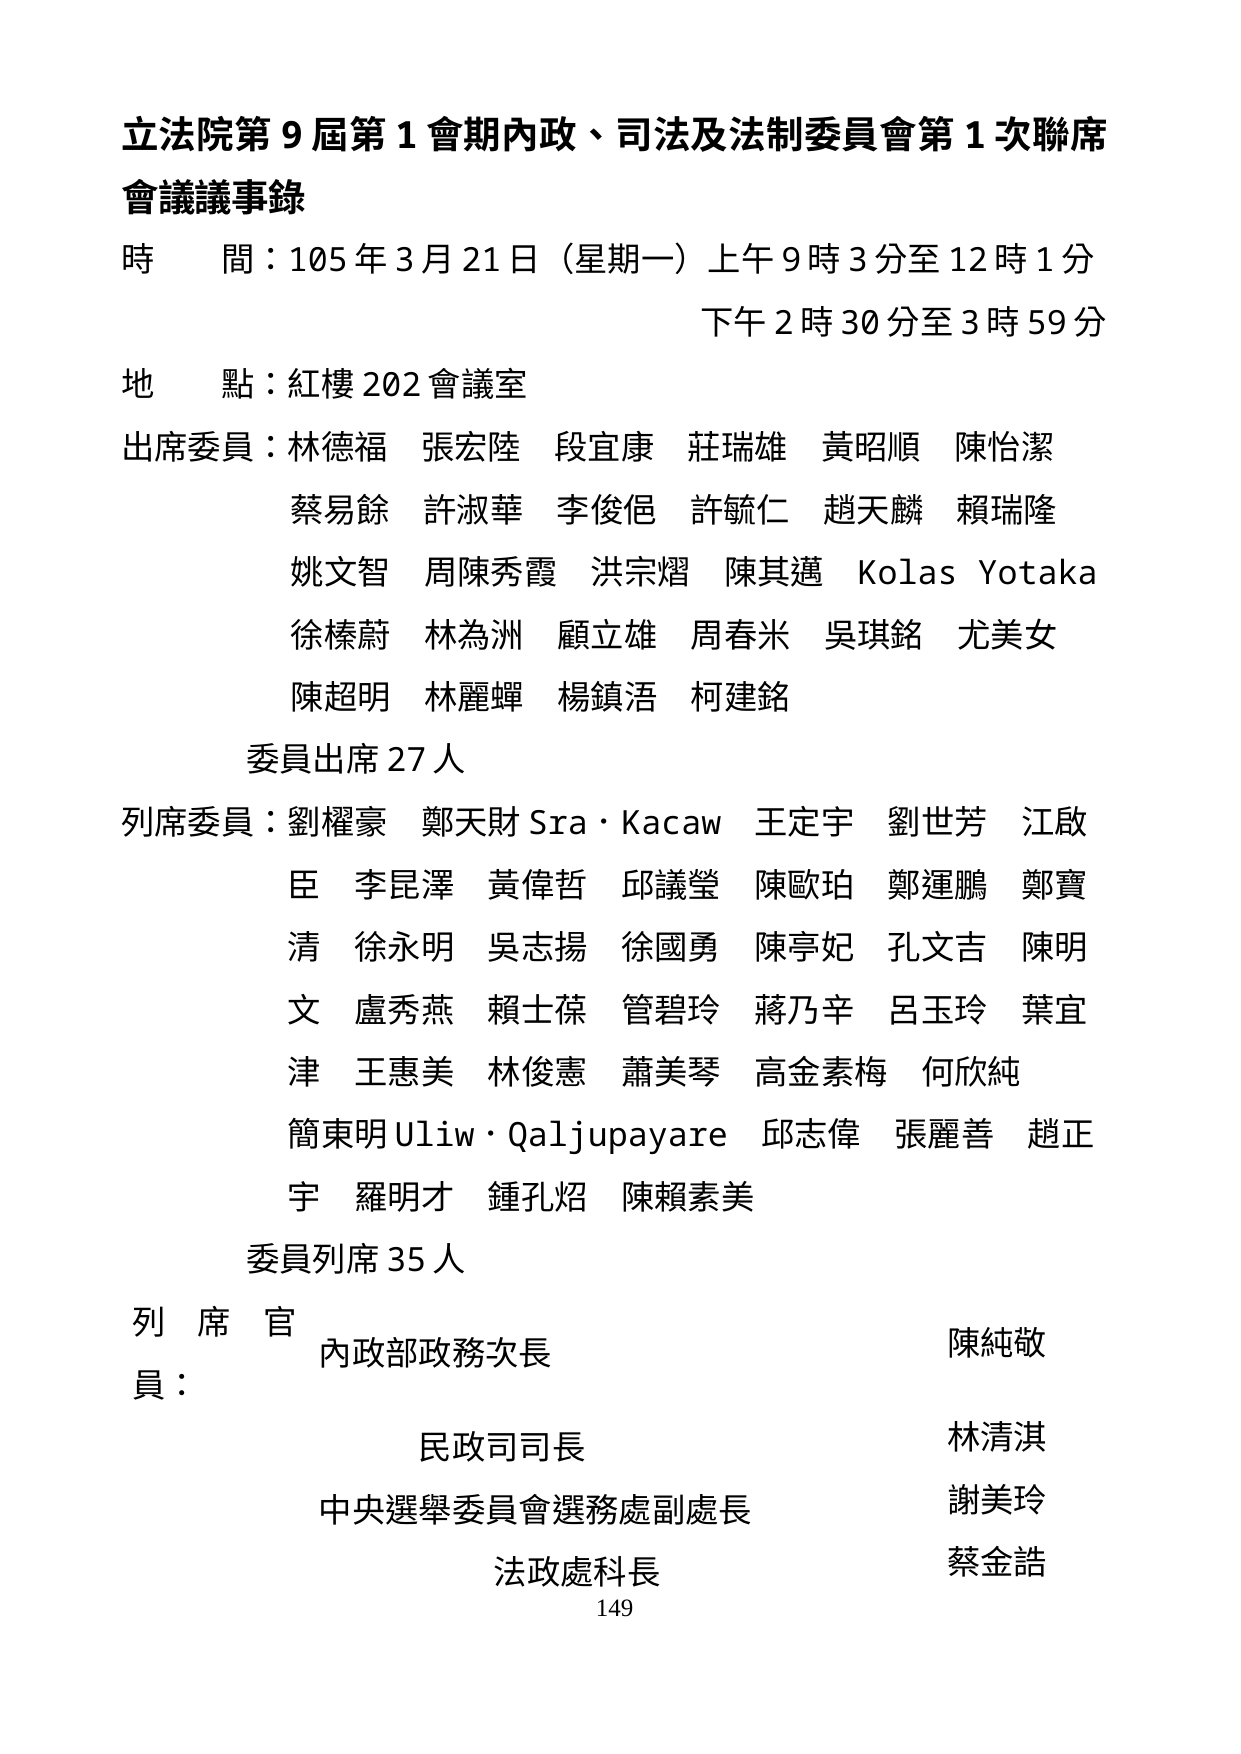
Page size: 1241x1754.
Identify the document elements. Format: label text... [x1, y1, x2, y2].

text 時 間：105年3月21日（星期一）上午9時3分至12時1分 [121, 216, 1169, 278]
table_header 列席官員： [121, 1278, 307, 1403]
table_header 內政部政務次長 [308, 1278, 936, 1403]
table_cell 民政司司長 [308, 1403, 936, 1466]
text 列席委員：劉櫂豪 鄭天財Sra．Kacaw 王定宇 劉世芳 江啟臣 李昆澤 黃偉哲 邱議瑩 陳歐珀 鄭運鵬 鄭寶清 徐永明 吳志揚 徐國勇 陳亭妃 孔文吉 陳明文 盧秀燕 賴士葆 管碧玲 蔣乃辛 呂玉玲 葉宜津 王惠美 林俊憲 蕭美琴 高金素梅 何欣純 簡東明Uliw．Qaljupayare 邱志偉 張麗善 趙正宇 羅明才 鍾孔炤 陳賴素美 [121, 778, 1107, 1216]
text 出席委員：林德福 張宏陸 段宜康 莊瑞雄 黃昭順 陳怡潔 [121, 403, 1107, 466]
text 委員列席35人 [246, 1216, 1107, 1278]
table_cell 謝美玲 [936, 1466, 1107, 1528]
table_cell 林清淇 [936, 1403, 1107, 1466]
table_cell [121, 1466, 307, 1528]
table_cell [121, 1403, 307, 1466]
text 下午2時30分至3時59分 [552, 278, 1169, 341]
table_cell 法政處科長 [308, 1528, 936, 1591]
text 蔡易餘 許淑華 李俊俋 許毓仁 趙天麟 賴瑞隆 姚文智 周陳秀霞 洪宗熠 陳其邁 Kolas Yotaka 徐榛蔚 林為洲 顧立雄 周春米 吳琪銘 尤美女 陳超明 林麗蟬 楊鎮浯 柯建銘 [290, 466, 1107, 716]
table_cell 中央選舉委員會選務處副處長 [308, 1466, 936, 1528]
text 立法院第9屆第1會期內政、司法及法制委員會第1次聯席會議議事錄 [121, 91, 1107, 216]
table_cell [121, 1528, 307, 1591]
table_cell 蔡金誥 [936, 1528, 1107, 1591]
table_header 陳純敬 [936, 1278, 1107, 1403]
text 地 點：紅樓202會議室 [121, 341, 1107, 403]
text 委員出席27人 [246, 716, 1107, 778]
